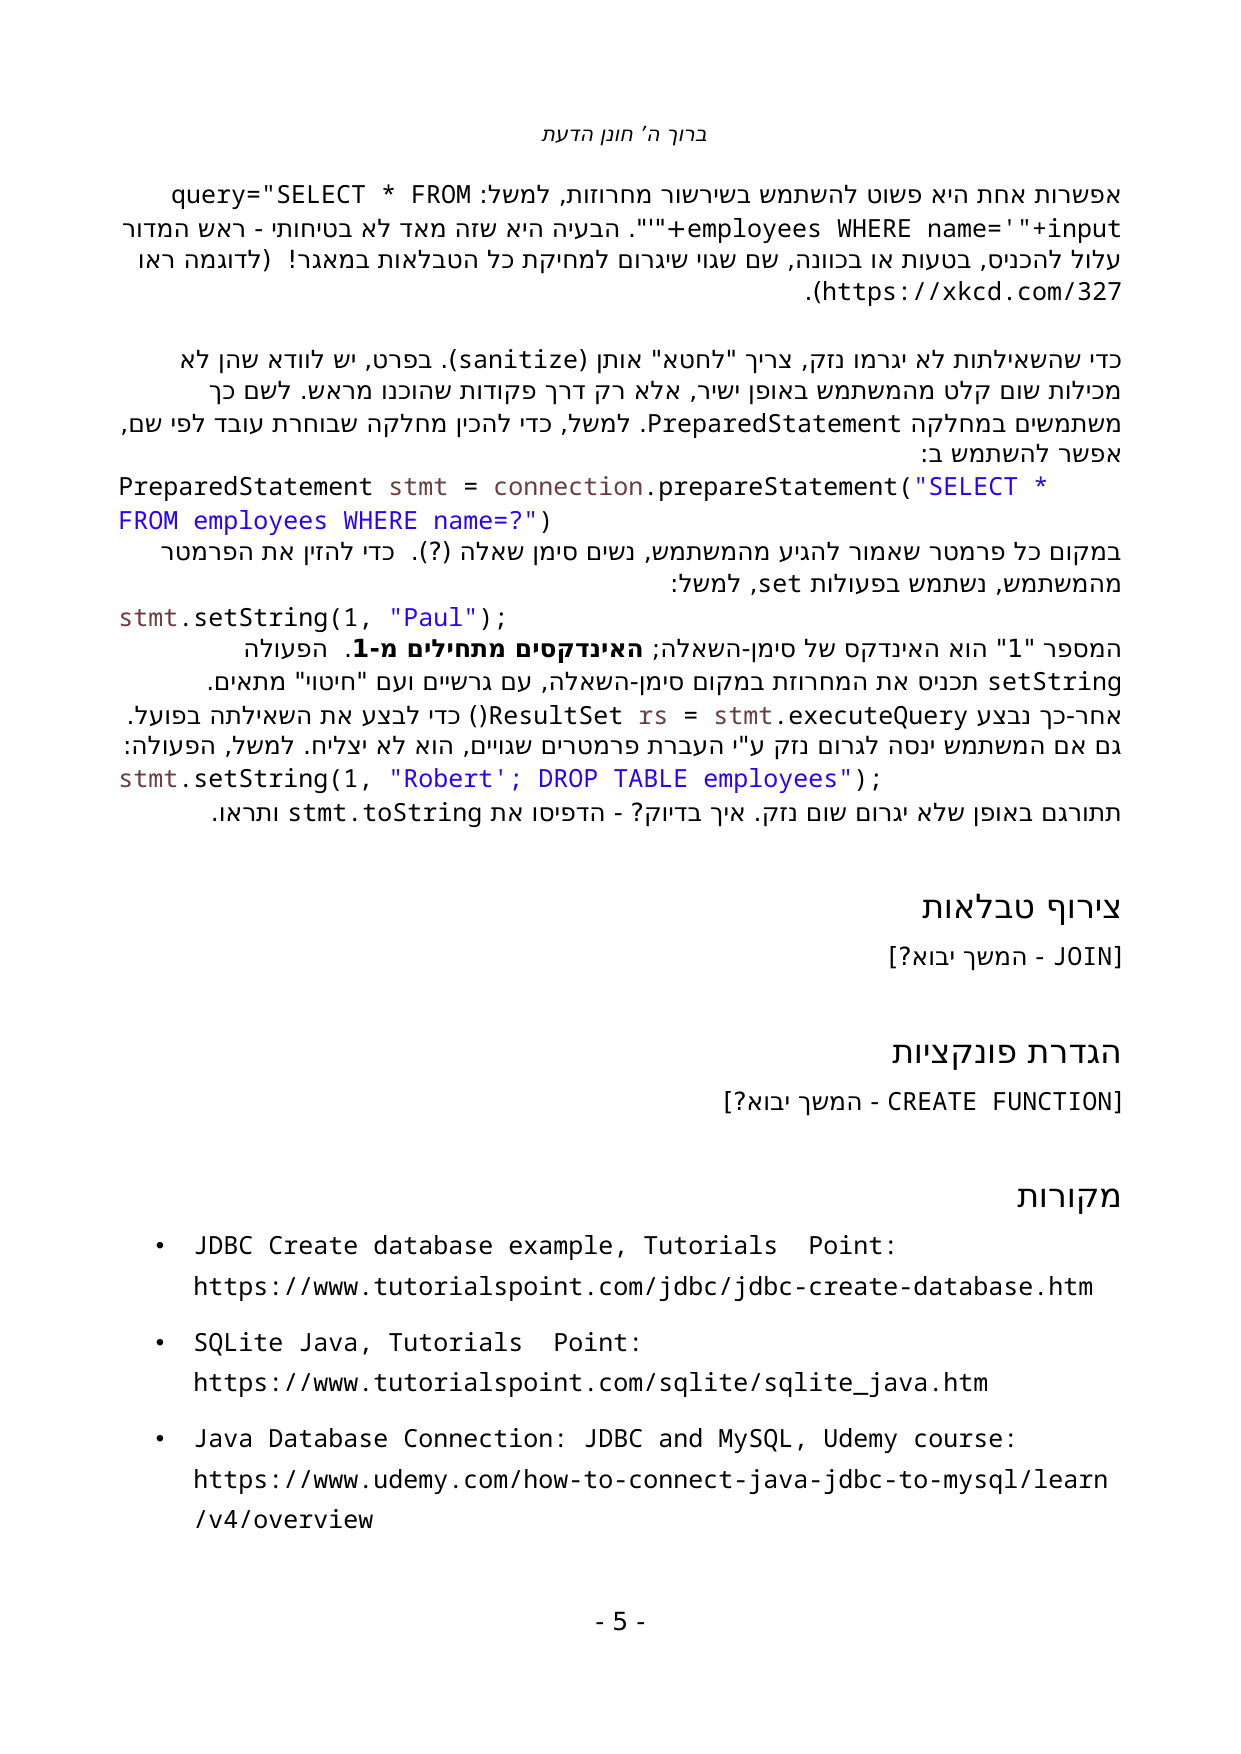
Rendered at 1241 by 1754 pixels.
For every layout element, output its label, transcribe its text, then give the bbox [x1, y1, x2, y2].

text המספר "1" הוא האינדקס של סימן-השאלה; האינדקסים מתחילים מ-1. הפעולה setString תכניס את המחרוזת במקום סימן-השאלה, עם גרשיים ועם "חיטוי" מתאים. אחר-כך נבצע ResultSet rs = stmt.executeQuery() כדי לבצע את השאילתה בפועל. [118, 634, 1122, 731]
text גם אם המשתמש ינסה לגרום נזק ע"י העברת פרמטרים שגויים, הוא לא יצליח. למשל, הפעולה: [118, 731, 1122, 761]
text תתורגם באופן שלא יגרום שום נזק. איך בדיוק? - הדפיסו את stmt.toString ותראו. [118, 794, 1122, 829]
subtitle צירוף טבלאות [118, 888, 1122, 927]
list Java Database Connection: JDBC and MySQL, Udemy course: https://www.udemy.com/how-to-connect-java-jdbc-to-mysql/learn/v4/overview [156, 1421, 1122, 1536]
text stmt.setString(1, "Robert'; DROP TABLE employees"); [118, 761, 1122, 794]
text כדי שהשאילתות לא יגרמו נזק, צריך "לחטא" אותן (sanitize). בפרט, יש לוודא שהן לא מכילות שום קלט מהמשתמש באופן ישיר, אלא רק דרך פקודות שהוכנו מראש. לשם כך משתמשים במחלקה PreparedStatement. למשל, כדי להכין מחלקה שבוחרת עובד לפי שם, אפשר להשתמש ב: [118, 342, 1122, 469]
text במקום כל פרמטר שאמור להגיע מהמשתמש, נשים סימן שאלה (?). כדי להזין את הפרמטר מהמשתמש, נשתמש בפעולות set, למשל: [118, 537, 1122, 600]
list SQLite Java, Tutorials Point: https://www.tutorialspoint.com/sqlite/sqlite_java.htm [156, 1324, 1122, 1399]
subtitle הגדרת פונקציות [118, 1032, 1122, 1071]
text stmt.setString(1, "Paul"); [118, 600, 1122, 634]
list JDBC Create database example, Tutorials Point: https://www.tutorialspoint.com/jdbc/jdbc-create-database.htm [156, 1228, 1122, 1303]
subtitle מקורות [118, 1177, 1122, 1216]
text [JOIN - המשך יבוא?] [118, 939, 1122, 973]
text אפשרות אחת היא פשוט להשתמש בשירשור מחרוזות, למשל: query="SELECT * FROM employees WHERE name='"+input+"'". הבעיה היא שזה מאד לא בטיחותי - ראש המדור עלול להכניס, בטעות או בכוונה, שם שגוי שיגרום למחיקת כל הטבלאות במאגר! (לדוגמה ראו https://xkcd.com/327). [118, 177, 1122, 308]
text PreparedStatement stmt = connection.prepareStatement("SELECT * FROM employees WHERE name=?") [118, 469, 1122, 537]
text [CREATE FUNCTION - המשך יבוא?] [118, 1083, 1122, 1118]
